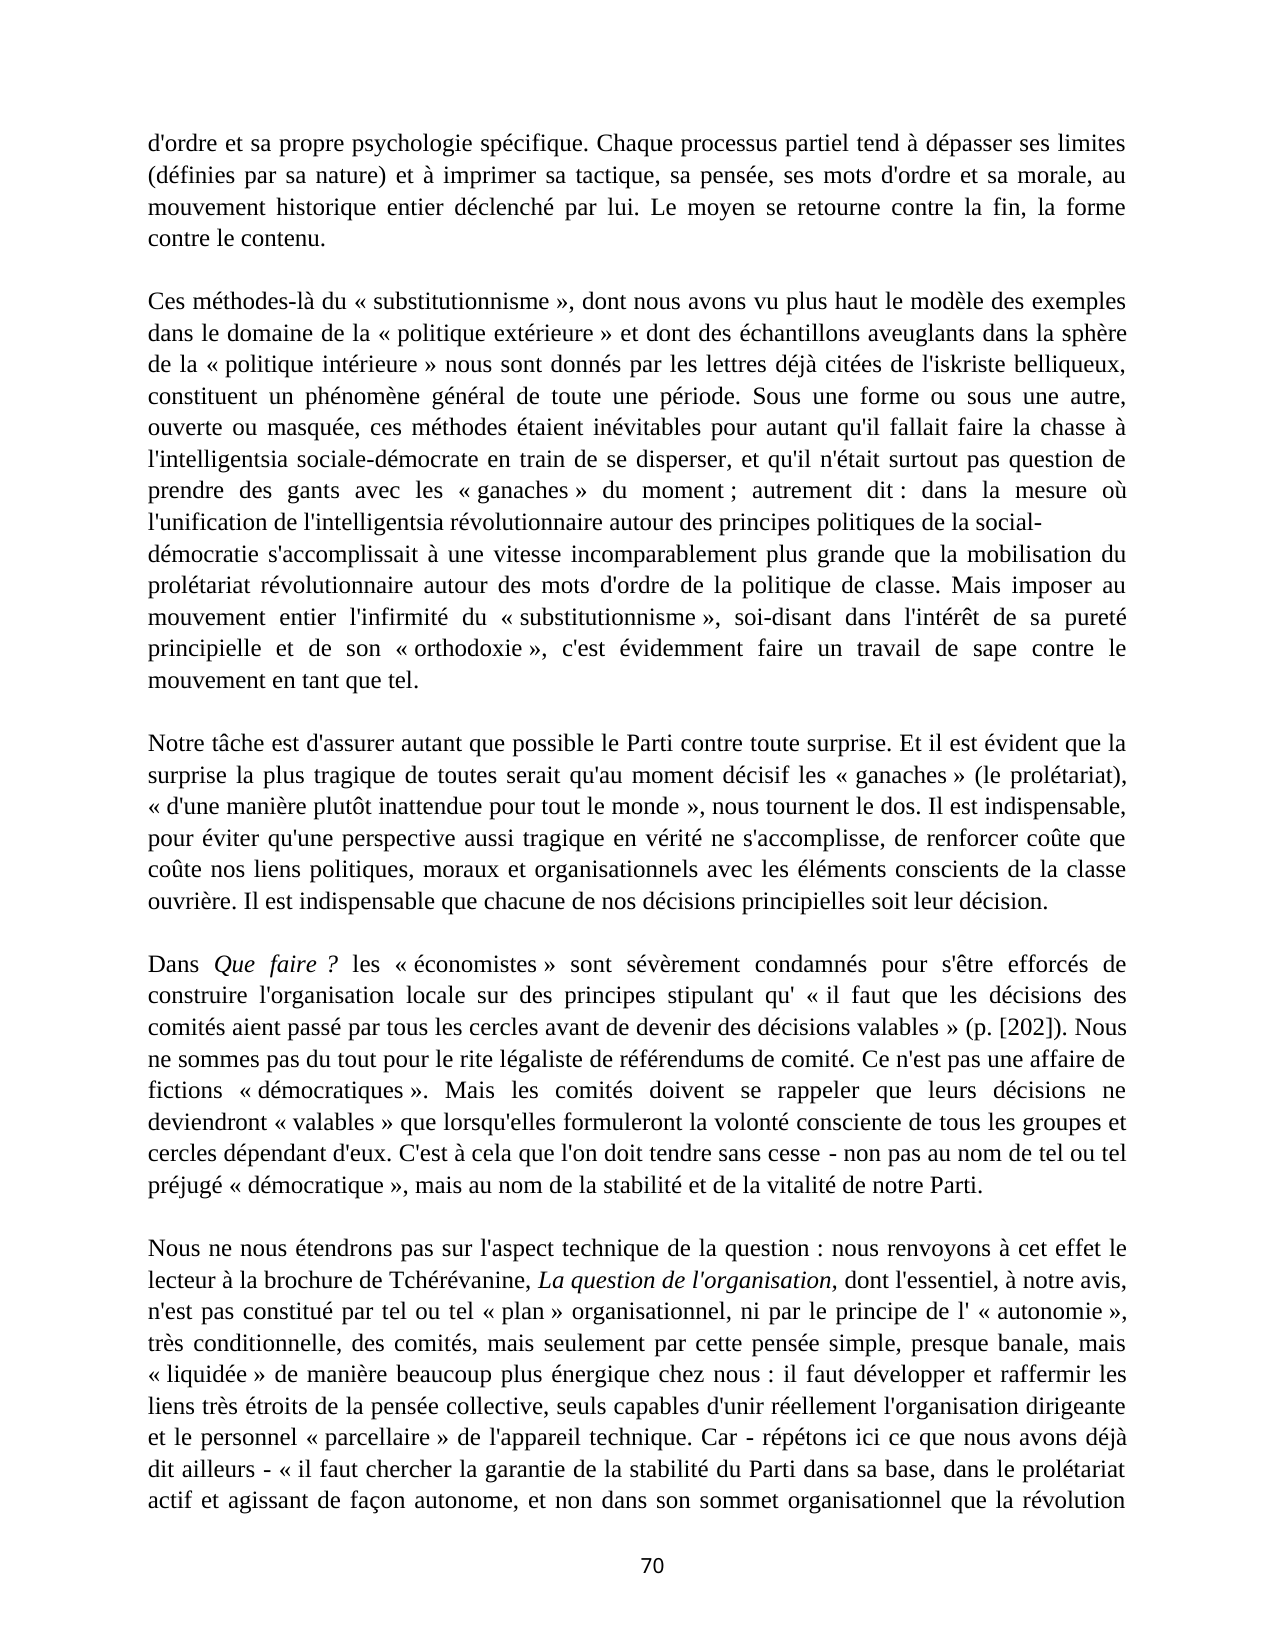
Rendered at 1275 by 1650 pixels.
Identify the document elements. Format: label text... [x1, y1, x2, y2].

text Notre tâche est d'assurer autant que possible le Parti contre toute surprise. Et il est évident que la surprise la plus tragique de toutes serait qu'au moment décisif les « ganaches » (le prolétariat), « d'une manière plutôt inattendue pour tout le monde », nous tournent le dos. Il est indispensable, pour éviter qu'une perspective aussi tragique en vérité ne s'accomplisse, de renforcer coûte que coûte nos liens politiques, moraux et organisationnels avec les éléments conscients de la classe ouvrière. Il est indispensable que chacune de nos décisions principielles soit leur décision. [148, 728, 1127, 915]
text démocratie s'accomplissait à une vitesse incomparablement plus grande que la mobilisation du prolétariat révolutionnaire autour des mots d'ordre de la politique de classe. Mais imposer au mouvement entier l'infirmité du « substitutionnisme », soi-disant dans l'intérêt de sa pureté principielle et de son « orthodoxie », c'est évidemment faire un travail de sape contre le mouvement en tant que tel. [148, 539, 1127, 694]
text Nous ne nous étendrons pas sur l'aspect technique de la question : nous renvoyons à cet effet le lecteur à la brochure de Tchérévanine, La question de l'organisation, dont l'essentiel, à notre avis, n'est pas cons­titué par tel ou tel « plan » organisationnel, ni par le principe de l' « autonomie », très conditionnelle, des comités, mais seulement par cette pensée simple, presque banale, mais « liquidée » de manière beaucoup plus énergique chez nous : il faut développer et raffermir les liens très étroits de la pensée collective, seuls capables d'unir réellement l'organisation dirigeante et le personnel « parcellaire » de l'appareil technique. Car ‑ répétons ici ce que nous avons déjà dit ailleurs ‑ « il faut chercher la garantie de la stabilité du Parti dans sa base, dans le prolétariat actif et agissant de façon autonome, et non dans son sommet organisationnel que la révolution [148, 1233, 1127, 1514]
text Dans Que faire ? les « économistes » sont sévèrement condamnés pour s'être efforcés de construire l'organisation locale sur des principes stipulant qu' « il faut que les décisions des comités aient passé par tous les cercles avant de devenir des décisions valables » (p. [202]). Nous ne sommes pas du tout pour le rite légaliste de référendums de comité. Ce n'est pas une affaire de fictions « démocratiques ». Mais les comités doivent se rappeler que leurs décisions ne deviendront « valables » que lorsqu'elles formuleront la volonté consciente de tous les groupes et cercles dépendant d'eux. C'est à cela que l'on doit tendre sans cesse ‑ non pas au nom de tel ou tel préjugé « démocratique », mais au nom de la stabilité et de la vitalité de notre Parti. [148, 949, 1127, 1199]
text d'ordre et sa propre psychologie spécifique. Chaque processus partiel tend à dépasser ses limites (définies par sa nature) et à imprimer sa tactique, sa pensée, ses mots d'ordre et sa morale, au mouvement historique entier déclenché par lui. Le moyen se retourne contre la fin, la forme contre le contenu. [148, 128, 1127, 252]
text Ces méthodes-là du « substitutionnisme », dont nous avons vu plus haut le modèle des exemples dans le domaine de la « politique extérieure » et dont des échantillons aveuglants dans la sphère de la « politique intérieure » nous sont donnés par les lettres déjà citées de l'iskriste belliqueux, constituent un phénomène général de toute une période. Sous une forme ou sous une autre, ouverte ou masquée, ces méthodes étaient inévitables pour autant qu'il fallait faire la chasse à l'intelligentsia sociale-démocrate en train de se disperser, et qu'il n'était surtout pas question de prendre des gants avec les « ganaches » du moment ; autrement dit : dans la mesure où l'unification de l'intelligentsia révolutionnaire autour des principes politiques de la social- [148, 286, 1127, 536]
